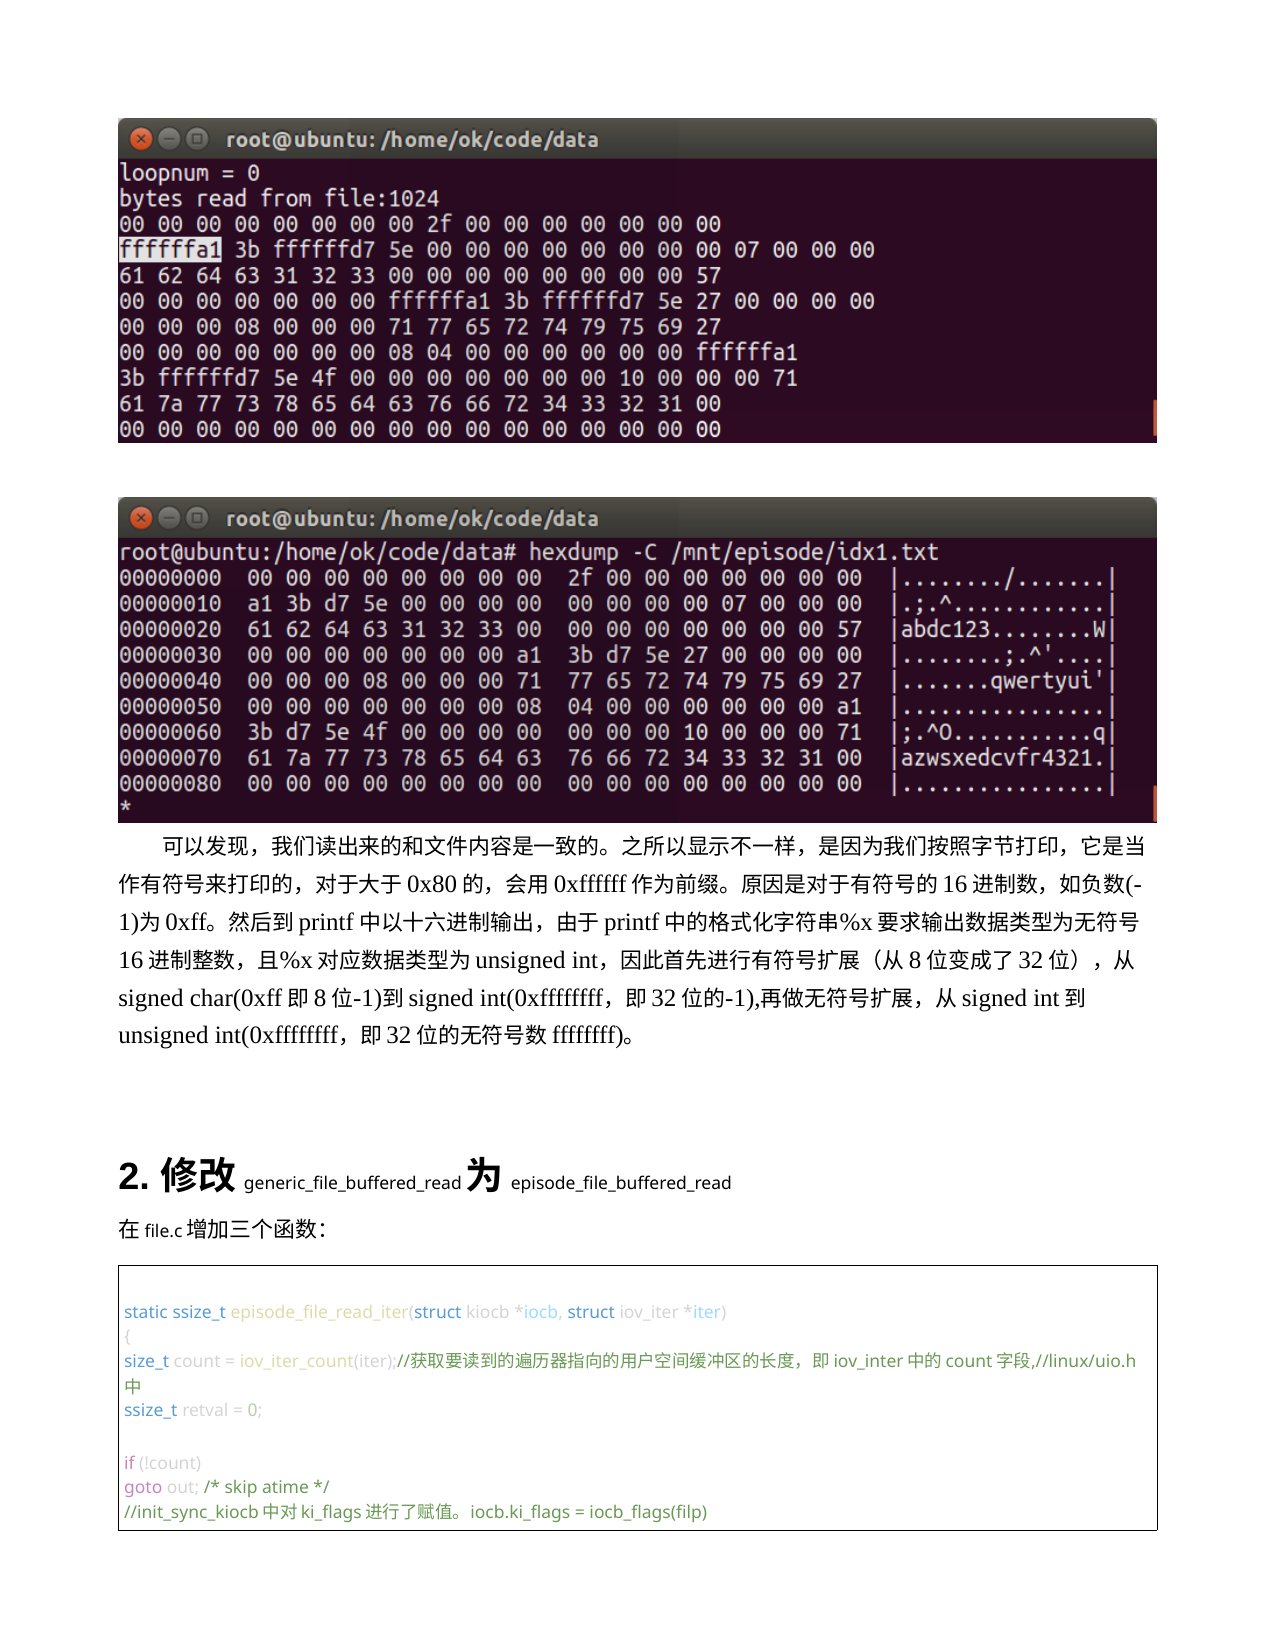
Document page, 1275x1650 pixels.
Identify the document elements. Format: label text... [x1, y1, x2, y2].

text 在file.c增加三个函数： [118, 1212, 1157, 1244]
picture [118, 118, 1157, 443]
subtitle 2. 修改generic_file_buffered_read为episode_file_buffered_read [118, 1145, 1157, 1200]
table_header static ssize_t episode_file_read_iter(struct kiocb *iocb, struct iov_iter *iter) { size_t count = iov_iter_count(iter);//获取要读到的遍历器指向的用户空间缓冲区的长度，即iov_inter中的count字段,//linux/uio.h中 ssize_t retval = 0; if (!count) goto out; /* skip atime */ //init_sync_kiocb中对ki_flags进行了赋值。iocb.ki_flags = iocb_flags(filp) [119, 1266, 1157, 1529]
text 可以发现，我们读出来的和文件内容是一致的。之所以显示不一样，是因为我们按照字节打印，它是当作有符号来打印的，对于大于0x80的，会用0xffffff作为前缀。原因是对于有符号的16进制数，如负数(-1)为0xff。然后到printf中以十六进制输出，由于printf中的格式化字符串%x要求输出数据类型为无符号16进制整数，且%x对应数据类型为unsigned int，因此首先进行有符号扩展（从8位变成了32位），从signed char(0xff即8位-1)到signed int(0xffffffff，即32位的-1),再做无符号扩展，从signed int到unsigned int(0xffffffff，即32位的无符号数ffffffff)。 [118, 823, 1157, 1050]
picture [118, 497, 1157, 823]
